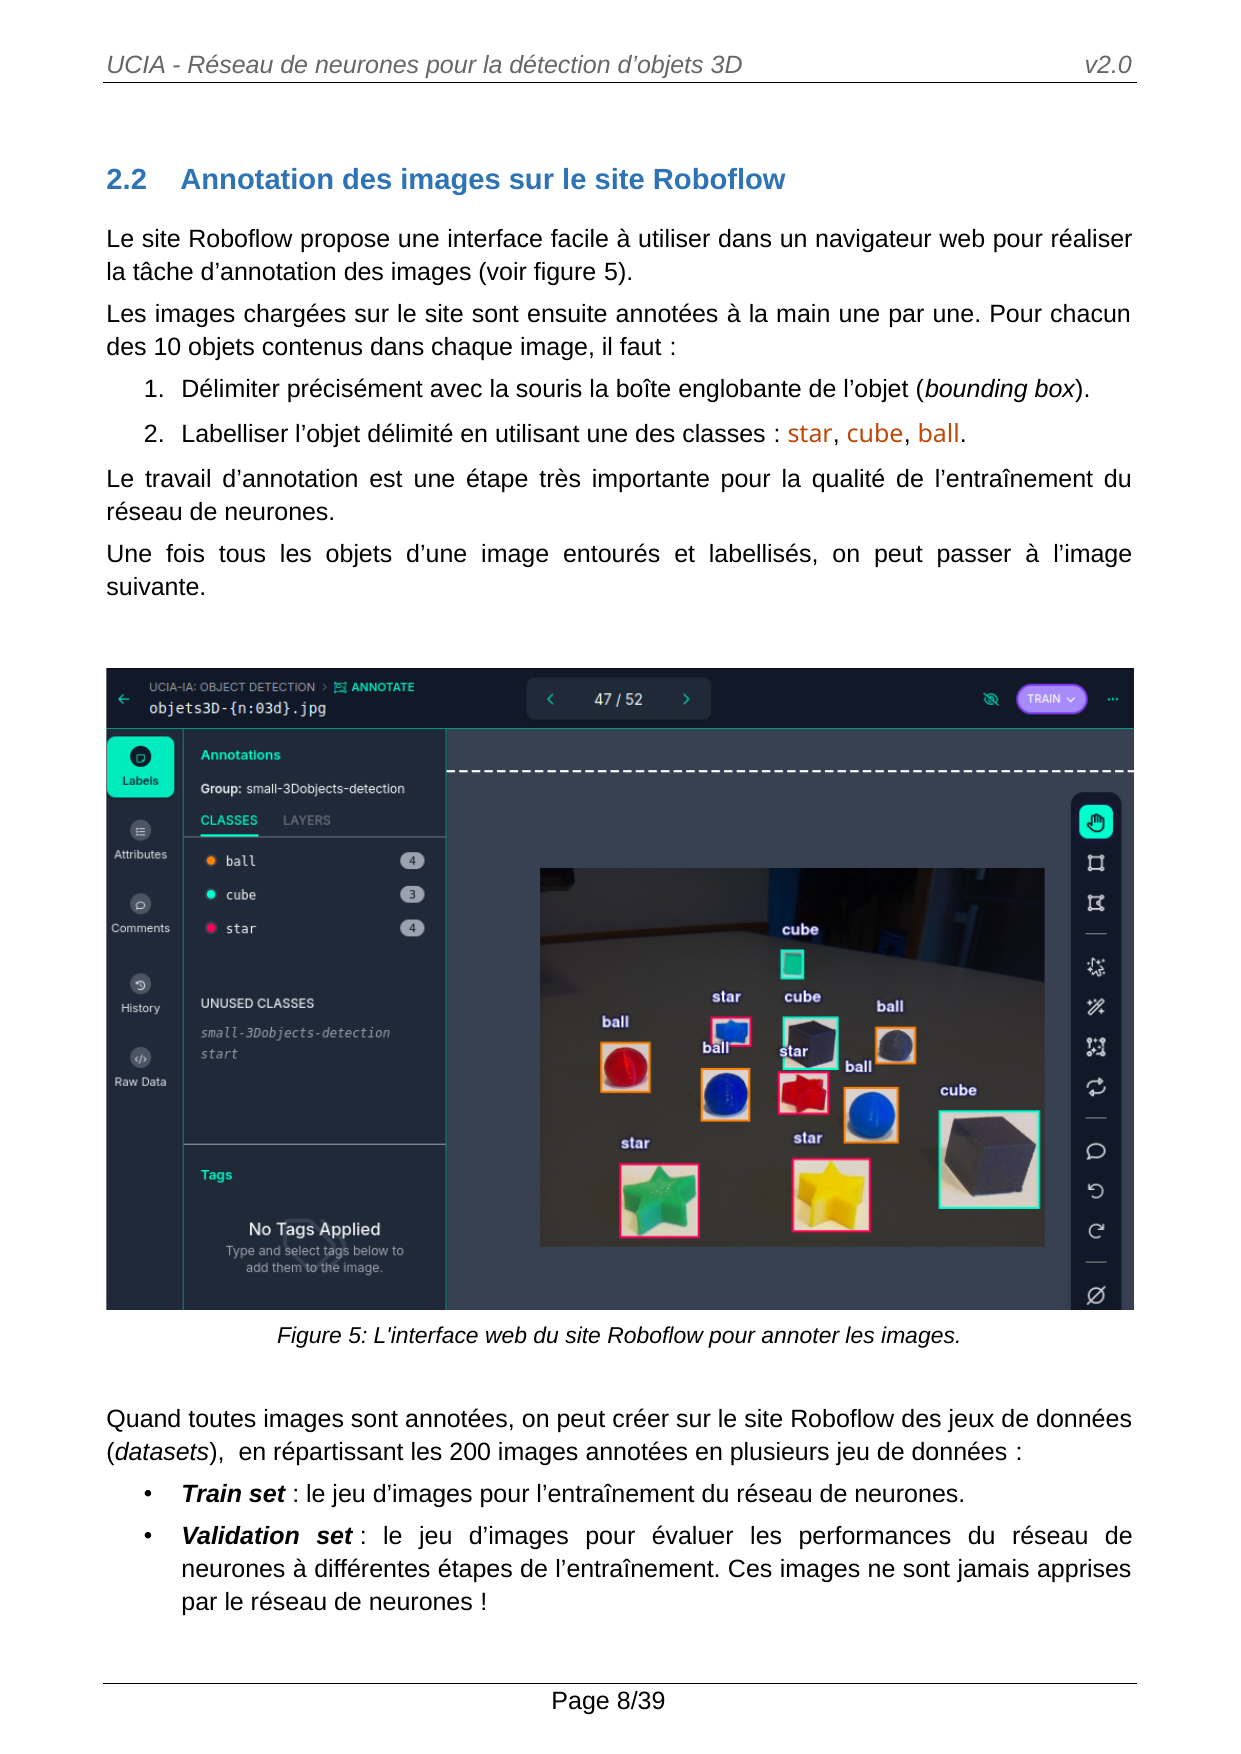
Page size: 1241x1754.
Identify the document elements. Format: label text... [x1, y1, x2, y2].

list Train set : le jeu d’images pour l’entraînement du réseau de neurones. [144, 1479, 1134, 1507]
text Quand toutes images sont annotées, on peut créer sur le site Roboflow des jeux de données (datasets), en répartissant les 200 images annotées en plusieurs jeu de données : [106, 1404, 1134, 1466]
text Figure 5: L'interface web du site Roboflow pour annoter les images. [106, 1310, 1134, 1349]
text Les images chargées sur le site sont ensuite annotées à la main une par une. Pour chacun des 10 objets contenus dans chaque image, il faut : [106, 299, 1134, 361]
text Une fois tous les objets d’une image entourés et labellisés, on peut passer à l’image suivante. [106, 539, 1134, 601]
text Le site Roboflow propose une interface facile à utiliser dans un navigateur web pour réaliser la tâche d’annotation des images (voir figure 5). [106, 224, 1134, 286]
list Labelliser l’objet délimité en utilisant une des classes : star, cube, ball. [144, 416, 1134, 450]
subtitle Annotation des images sur le site Roboflow [106, 162, 1134, 196]
list Délimiter précisément avec la souris la boîte englobante de l’objet (bounding box). [144, 374, 1134, 403]
text Le travail d’annotation est une étape très importante pour la qualité de l’entraînement du réseau de neurones. [106, 464, 1134, 526]
picture [106, 668, 1134, 1310]
list Validation set : le jeu d’images pour évaluer les performances du réseau de neurones à différentes étapes de l’entraînement. Ces images ne sont jamais apprises par le réseau de neurones ! [144, 1521, 1134, 1616]
